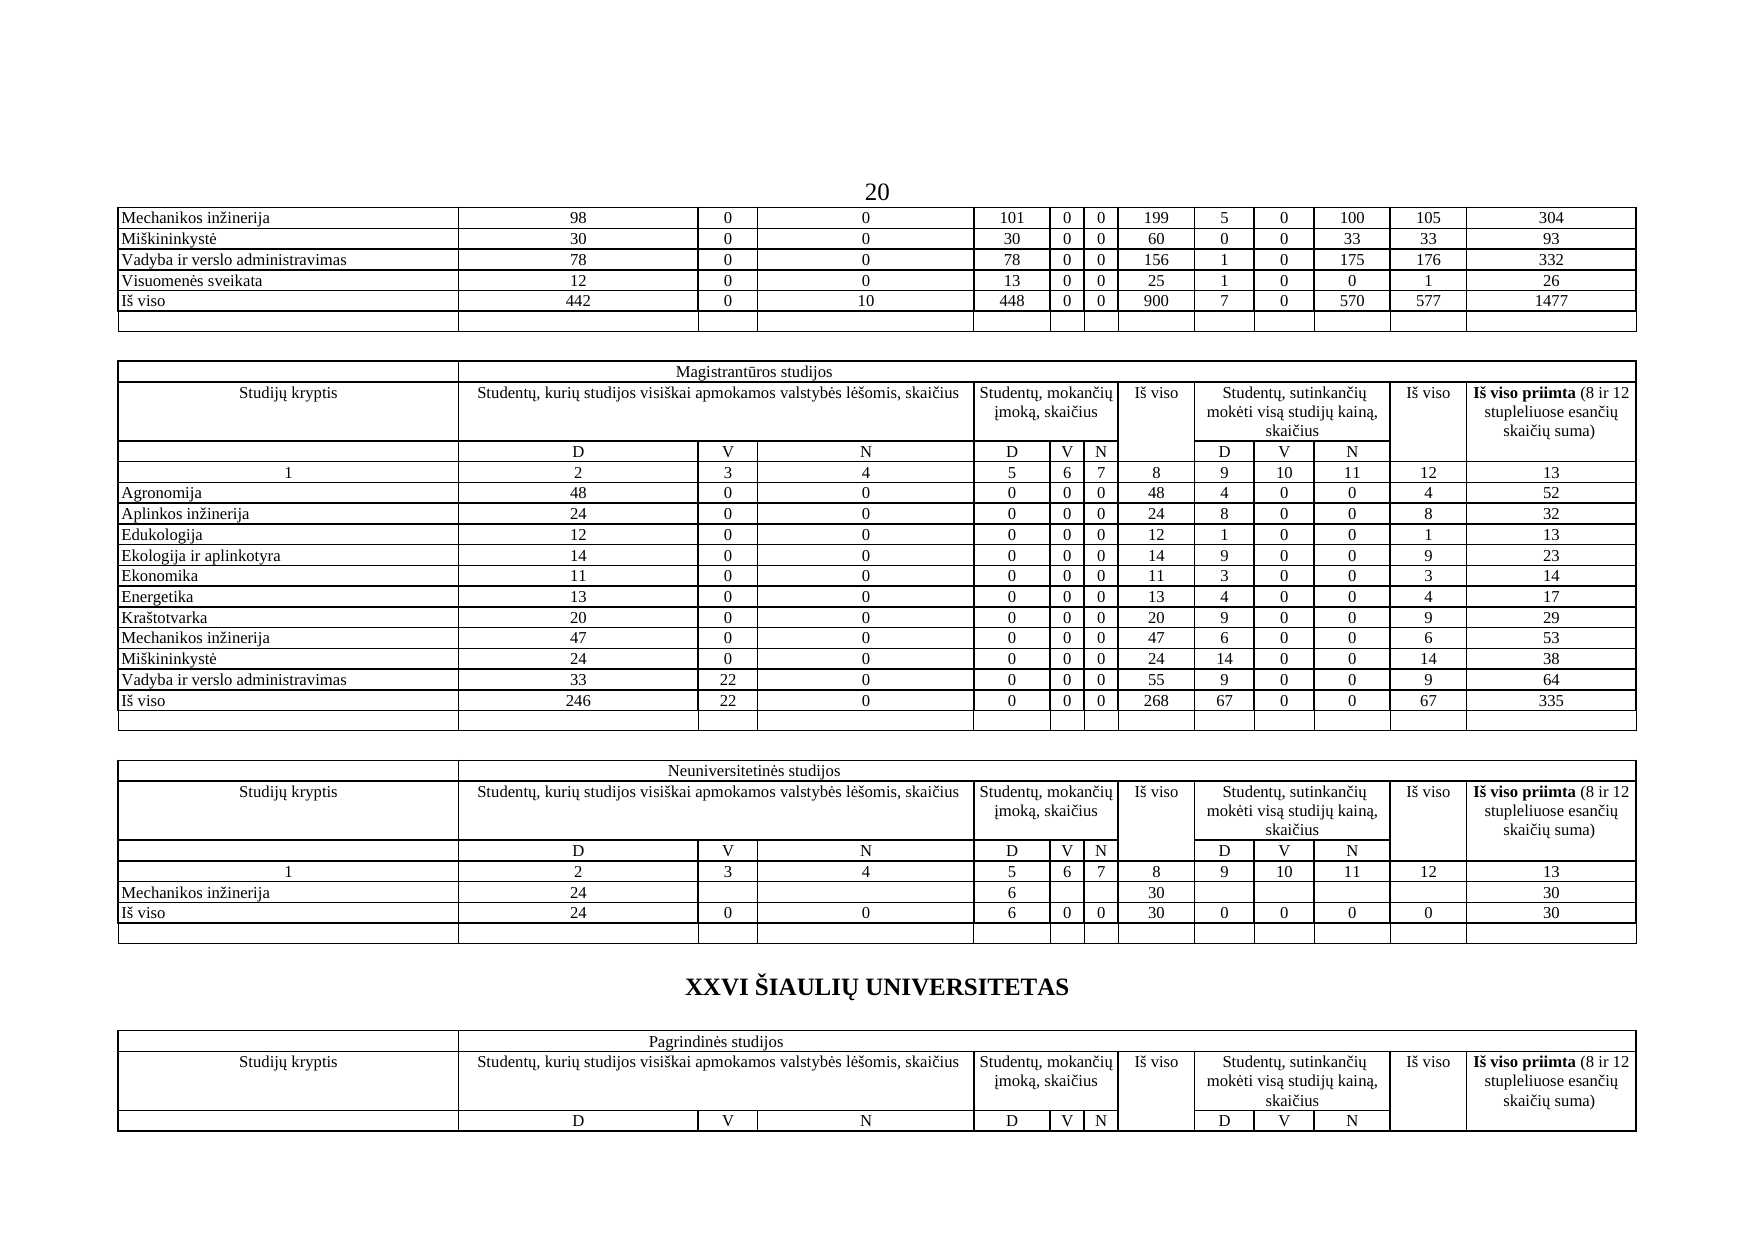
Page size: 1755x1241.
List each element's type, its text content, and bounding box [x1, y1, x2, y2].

table_cell [974, 711, 1050, 730]
table_cell Studijų kryptis [119, 782, 458, 839]
table_cell 0 [1051, 670, 1083, 689]
table_cell 3 [1195, 566, 1253, 585]
table_cell 9 [1195, 545, 1253, 564]
table_cell 900 [1119, 291, 1194, 310]
table_cell 0 [1051, 691, 1083, 709]
table_cell 0 [1085, 628, 1117, 647]
table_cell 0 [699, 566, 757, 585]
table_cell 0 [1051, 229, 1083, 248]
table_cell [1119, 312, 1194, 331]
table_cell 7 [1195, 291, 1253, 310]
table_cell Studijų kryptis [119, 1052, 458, 1109]
table_cell 9 [1195, 608, 1253, 627]
table_cell 0 [1255, 229, 1313, 248]
table_cell 67 [1391, 691, 1466, 709]
table_cell 4 [758, 862, 973, 881]
table_cell 0 [758, 250, 973, 269]
table_cell Iš viso priimta (8 ir 12 stupleliuose esančių skaičių suma) [1467, 782, 1635, 839]
table_cell 14 [1195, 649, 1253, 668]
table_header [1118, 761, 1194, 780]
table_cell 0 [1051, 649, 1083, 668]
table_cell 0 [699, 608, 757, 627]
table_cell 1 [1391, 271, 1466, 289]
table_cell [1051, 924, 1084, 943]
table_cell D [459, 1111, 697, 1130]
table_cell 10 [1255, 862, 1313, 881]
table_cell Mechanikos inžinerija [119, 208, 458, 227]
table_cell 29 [1467, 608, 1635, 627]
table_cell 5 [975, 862, 1049, 881]
table_cell 0 [1085, 608, 1117, 627]
table_cell 78 [975, 250, 1049, 269]
table_cell D [1195, 442, 1253, 461]
table_header [1466, 362, 1635, 381]
table_cell Studentų, kurių studijos visiškai apmokamos valstybės lėšomis, skaičius [459, 1052, 973, 1109]
table_cell 0 [1255, 483, 1313, 502]
table_cell Agronomija [119, 483, 458, 502]
table_cell 10 [758, 291, 973, 310]
table_cell Studentų, sutinkančių mokėti visą studijų kainą, skaičius [1195, 782, 1389, 839]
table_cell 0 [1315, 566, 1389, 585]
table_cell 0 [699, 504, 757, 523]
table_cell [1255, 924, 1314, 943]
table_header [1314, 362, 1390, 381]
table_cell [119, 924, 458, 943]
table_cell 0 [1315, 608, 1389, 627]
table_header [1118, 1031, 1194, 1051]
table_cell N [758, 841, 973, 860]
table_cell 0 [1085, 587, 1117, 606]
table_cell Iš viso [1391, 782, 1466, 839]
table_cell D [1195, 841, 1253, 860]
table_cell 0 [1051, 903, 1083, 922]
table_cell 3 [699, 462, 757, 482]
table_cell 0 [758, 903, 973, 922]
table_cell 0 [1051, 504, 1083, 523]
table_cell D [975, 841, 1049, 860]
table_cell 0 [758, 229, 973, 248]
table_cell Iš viso [1119, 383, 1194, 440]
table_header [1390, 761, 1466, 780]
table_cell 6 [975, 882, 1049, 902]
table_header [1314, 761, 1390, 780]
table_cell [699, 882, 757, 902]
table_cell D [1195, 1111, 1253, 1130]
table_cell N [1085, 841, 1117, 860]
table_cell V [1051, 442, 1083, 461]
table_cell Energetika [119, 587, 458, 606]
table_cell 0 [1085, 566, 1117, 585]
table_cell 20 [1119, 608, 1194, 627]
table_cell 17 [1467, 587, 1635, 606]
table_cell 0 [1085, 545, 1117, 564]
table_cell [119, 1111, 458, 1130]
table_cell 13 [1467, 862, 1635, 881]
table_cell 0 [975, 608, 1049, 627]
table_cell 48 [459, 483, 697, 502]
table_cell 9 [1391, 608, 1466, 627]
table_cell 0 [1051, 566, 1083, 585]
table_cell 33 [1391, 229, 1466, 248]
table_cell V [699, 1111, 757, 1130]
table_cell 64 [1467, 670, 1635, 689]
table_cell 332 [1467, 250, 1635, 269]
table_cell [1255, 882, 1313, 902]
table_cell [119, 312, 458, 331]
table_cell 268 [1119, 691, 1194, 709]
table_cell 33 [459, 670, 697, 689]
table_cell 24 [1119, 504, 1194, 523]
table_cell 6 [1051, 862, 1083, 881]
table_cell V [699, 442, 757, 461]
table_cell 2 [459, 462, 697, 482]
table_cell 13 [1467, 462, 1635, 482]
table_cell 0 [975, 566, 1049, 585]
table_cell V [1255, 442, 1313, 461]
table_cell 0 [1391, 903, 1466, 922]
table_cell 0 [758, 483, 973, 502]
table_cell N [1085, 442, 1117, 461]
table_cell 32 [1467, 504, 1635, 523]
table_cell 3 [1391, 566, 1466, 585]
table_cell 0 [975, 525, 1049, 544]
table_cell V [1255, 1111, 1313, 1130]
table_cell 0 [1051, 483, 1083, 502]
table_cell [758, 312, 973, 331]
table_cell 0 [699, 903, 757, 922]
table_cell 0 [1255, 628, 1313, 647]
table_cell 14 [459, 545, 697, 564]
table_cell 0 [758, 670, 973, 689]
table_cell 0 [1051, 271, 1083, 289]
table_cell 0 [1255, 691, 1313, 709]
table_cell [1467, 312, 1636, 331]
table_cell [459, 711, 698, 730]
table_cell [1119, 924, 1194, 943]
table_cell 199 [1119, 208, 1194, 227]
table_cell V [1051, 841, 1083, 860]
table_cell 0 [975, 504, 1049, 523]
table_cell [1119, 839, 1194, 860]
table_cell 0 [1195, 229, 1253, 248]
table_cell Ekologija ir aplinkotyra [119, 545, 458, 564]
table_cell 12 [1391, 462, 1466, 482]
table_cell 5 [1195, 208, 1253, 227]
table_cell 24 [459, 903, 697, 922]
table_cell 24 [459, 649, 697, 668]
table_header [1314, 1031, 1390, 1051]
table_cell 0 [1255, 525, 1313, 544]
table_cell [1467, 440, 1635, 461]
table_cell [1467, 839, 1635, 860]
table_cell 12 [1119, 525, 1194, 544]
table_cell 0 [1315, 525, 1389, 544]
table_cell N [758, 442, 973, 461]
table_cell 13 [459, 587, 697, 606]
table_cell 0 [699, 483, 757, 502]
table_cell 0 [1085, 504, 1117, 523]
table_cell 6 [1051, 462, 1083, 482]
table_cell 78 [459, 250, 697, 269]
table_cell [1391, 711, 1466, 730]
table_header [1194, 362, 1254, 381]
table_cell 11 [459, 566, 697, 585]
table_cell 4 [1195, 587, 1253, 606]
table_cell 0 [1051, 628, 1083, 647]
table_cell 100 [1315, 208, 1389, 227]
table_cell [758, 882, 973, 902]
table_cell [119, 711, 458, 730]
table_cell 0 [758, 691, 973, 709]
table_cell 101 [975, 208, 1049, 227]
table_cell 3 [699, 862, 757, 881]
table_cell 0 [1051, 250, 1083, 269]
table_cell 0 [1085, 250, 1117, 269]
table_cell Iš viso [1119, 782, 1194, 839]
table_cell 11 [1315, 862, 1389, 881]
table_cell Studentų, mokančių įmoką, skaičius [975, 1052, 1117, 1109]
table_header [1390, 1031, 1466, 1051]
table_cell 9 [1195, 670, 1253, 689]
table_cell 0 [975, 670, 1049, 689]
table_cell 22 [699, 670, 757, 689]
table_cell 0 [1255, 670, 1313, 689]
table_cell 52 [1467, 483, 1635, 502]
table_header [1050, 1031, 1084, 1051]
table_cell 55 [1119, 670, 1194, 689]
table_cell [974, 312, 1050, 331]
table_cell 11 [1315, 462, 1389, 482]
table_cell 0 [1051, 545, 1083, 564]
table_cell 7 [1085, 862, 1117, 881]
table_cell Kraštotvarka [119, 608, 458, 627]
text XXVI ŠIAULIŲ UNIVERSITETAS [118, 972, 1636, 1001]
table_cell Iš viso priimta (8 ir 12 stupleliuose esančių skaičių suma) [1467, 1052, 1635, 1109]
table_cell 0 [1255, 566, 1313, 585]
table_cell 67 [1195, 691, 1253, 709]
table_cell [1119, 440, 1194, 461]
table_cell 0 [975, 545, 1049, 564]
table_cell 0 [758, 649, 973, 668]
table_cell N [1085, 1111, 1117, 1130]
table_cell 38 [1467, 649, 1635, 668]
table_cell 12 [459, 525, 697, 544]
table_cell 8 [1391, 504, 1466, 523]
table_cell 0 [1315, 545, 1389, 564]
table_cell 0 [1315, 628, 1389, 647]
table_cell [1255, 312, 1314, 331]
table_cell 24 [459, 882, 697, 902]
table_cell 26 [1467, 271, 1635, 289]
table_cell N [758, 1111, 973, 1130]
table_cell 570 [1315, 291, 1389, 310]
table_cell 0 [1255, 291, 1313, 310]
table_cell 4 [1391, 587, 1466, 606]
table_cell 0 [699, 291, 757, 310]
table_cell 0 [758, 208, 973, 227]
table_cell 0 [1255, 504, 1313, 523]
table_cell 0 [1315, 504, 1389, 523]
table_cell Miškininkystė [119, 649, 458, 668]
table_cell [1255, 711, 1314, 730]
table_cell 0 [1255, 587, 1313, 606]
table_cell 10 [1255, 462, 1313, 482]
table_cell 4 [1391, 483, 1466, 502]
table_cell 246 [459, 691, 697, 709]
table_cell Iš viso [119, 903, 458, 922]
table_cell [1391, 1110, 1466, 1130]
table_cell Miškininkystė [119, 229, 458, 248]
table_cell Studentų, kurių studijos visiškai apmokamos valstybės lėšomis, skaičius [459, 383, 973, 440]
table_cell 6 [1195, 628, 1253, 647]
table_cell 24 [459, 504, 697, 523]
table_header Magistrantūros studijos [459, 362, 1050, 381]
table_cell Iš viso [119, 291, 458, 310]
table_cell 23 [1467, 545, 1635, 564]
table_cell 6 [975, 903, 1049, 922]
table_cell [459, 312, 698, 331]
table_cell [1467, 711, 1636, 730]
table_cell Vadyba ir verslo administravimas [119, 670, 458, 689]
table_header [1254, 761, 1314, 780]
table_cell 0 [975, 587, 1049, 606]
table_cell V [699, 841, 757, 860]
table_header [119, 1031, 458, 1051]
table_cell 0 [1255, 545, 1313, 564]
table_cell D [975, 442, 1049, 461]
table_cell 0 [1085, 670, 1117, 689]
table_cell 9 [1391, 545, 1466, 564]
table_cell 176 [1391, 250, 1466, 269]
table_cell Iš viso priimta (8 ir 12 stupleliuose esančių skaičių suma) [1467, 383, 1635, 440]
table_cell 0 [1051, 291, 1083, 310]
table_cell 0 [1085, 483, 1117, 502]
table_cell 98 [459, 208, 697, 227]
table_cell 5 [975, 462, 1049, 482]
table_header [1194, 761, 1254, 780]
table_header [1084, 362, 1118, 381]
table_cell 0 [1255, 208, 1313, 227]
table_cell [1315, 711, 1390, 730]
table_cell 1 [1195, 250, 1253, 269]
table_cell 30 [1467, 903, 1635, 922]
table_cell 0 [699, 250, 757, 269]
table_cell 14 [1391, 649, 1466, 668]
table_cell 9 [1195, 462, 1253, 482]
table_cell 11 [1119, 566, 1194, 585]
table_cell 4 [1195, 483, 1253, 502]
table_cell 1 [1195, 525, 1253, 544]
table_header [119, 761, 458, 780]
table_cell Studentų, sutinkančių mokėti visą studijų kainą, skaičius [1195, 383, 1389, 440]
table_cell 14 [1119, 545, 1194, 564]
table_cell 0 [758, 608, 973, 627]
table_cell 1477 [1467, 291, 1635, 310]
table_cell Studentų, mokančių įmoką, skaičius [975, 383, 1117, 440]
table_cell 335 [1467, 691, 1635, 709]
table_header [1084, 761, 1118, 780]
table_cell [758, 711, 973, 730]
table_cell 0 [1085, 291, 1117, 310]
table_cell 0 [699, 587, 757, 606]
table_cell 9 [1195, 862, 1253, 881]
table_cell 0 [1051, 208, 1083, 227]
table_cell 4 [758, 462, 973, 482]
table_cell N [1315, 841, 1389, 860]
table_cell 577 [1391, 291, 1466, 310]
table_cell 0 [1315, 649, 1389, 668]
table_cell [1085, 924, 1118, 943]
table_cell 22 [699, 691, 757, 709]
table_cell 24 [1119, 649, 1194, 668]
table_cell 0 [975, 628, 1049, 647]
table_cell 0 [1051, 587, 1083, 606]
table_cell 0 [1085, 208, 1117, 227]
table_cell [699, 924, 757, 943]
table_cell 12 [459, 271, 697, 289]
table_cell Aplinkos inžinerija [119, 504, 458, 523]
table_cell 0 [1195, 903, 1253, 922]
table_cell 448 [975, 291, 1049, 310]
table_cell [699, 711, 757, 730]
table_cell N [1315, 1111, 1389, 1130]
table_cell 0 [975, 649, 1049, 668]
table_cell Studentų, kurių studijos visiškai apmokamos valstybės lėšomis, skaičius [459, 782, 973, 839]
table_cell [119, 442, 458, 461]
table_cell 0 [758, 566, 973, 585]
table_cell 1 [119, 462, 458, 482]
table_cell 0 [699, 545, 757, 564]
table_cell 6 [1391, 628, 1466, 647]
table_cell [1467, 1110, 1635, 1130]
table_header [1084, 1031, 1118, 1051]
table_cell [1391, 924, 1466, 943]
table_cell 0 [1255, 903, 1313, 922]
table_cell 156 [1119, 250, 1194, 269]
table_cell 8 [1195, 504, 1253, 523]
table_header [1194, 1031, 1254, 1051]
table_cell 0 [1051, 525, 1083, 544]
table_cell [1085, 882, 1117, 902]
table_cell [1391, 440, 1466, 461]
table_cell 47 [459, 628, 697, 647]
table_cell 13 [975, 271, 1049, 289]
table_cell 0 [975, 691, 1049, 709]
table_cell [1195, 924, 1254, 943]
table_cell Mechanikos inžinerija [119, 628, 458, 647]
table_cell 47 [1119, 628, 1194, 647]
table_cell 0 [758, 271, 973, 289]
table_cell V [1255, 841, 1313, 860]
table_cell 0 [975, 483, 1049, 502]
table_cell 0 [758, 525, 973, 544]
table_cell Studentų, mokančių įmoką, skaičius [975, 782, 1117, 839]
table_cell 0 [1315, 903, 1389, 922]
table_cell Studentų, sutinkančių mokėti visą studijų kainą, skaičius [1195, 1052, 1389, 1109]
table_cell [1315, 882, 1389, 902]
table_cell 1 [1195, 271, 1253, 289]
table_cell Ekonomika [119, 566, 458, 585]
table_cell N [1315, 442, 1389, 461]
table_cell 442 [459, 291, 697, 310]
table_cell 0 [1085, 525, 1117, 544]
table_cell [699, 312, 757, 331]
table_cell 30 [1119, 903, 1194, 922]
table_cell [1119, 711, 1194, 730]
table_header [1390, 362, 1466, 381]
table_cell [459, 924, 698, 943]
table_cell 0 [699, 271, 757, 289]
table_cell Iš viso [1391, 1052, 1466, 1109]
table_cell Vadyba ir verslo administravimas [119, 250, 458, 269]
table_cell [974, 924, 1050, 943]
table_cell 0 [699, 649, 757, 668]
table_cell 20 [459, 608, 697, 627]
table_cell 13 [1119, 587, 1194, 606]
table_cell D [459, 841, 697, 860]
table_cell 2 [459, 862, 697, 881]
table_cell [1051, 882, 1083, 902]
table_header [119, 362, 458, 381]
table_cell 0 [1085, 691, 1117, 709]
table_header [1466, 761, 1635, 780]
table_cell 0 [1315, 587, 1389, 606]
table_cell 14 [1467, 566, 1635, 585]
table_cell 0 [1085, 271, 1117, 289]
table_header Pagrindinės studijos [459, 1031, 974, 1051]
table_cell 0 [758, 504, 973, 523]
table_cell [1315, 312, 1390, 331]
table_cell 8 [1119, 462, 1194, 482]
table_cell 30 [975, 229, 1049, 248]
table_cell [1315, 924, 1390, 943]
table_cell 0 [1085, 649, 1117, 668]
table_cell Visuomenės sveikata [119, 271, 458, 289]
table_cell 0 [1315, 271, 1389, 289]
table_cell 0 [1085, 903, 1117, 922]
table_cell 0 [1051, 608, 1083, 627]
table_cell 53 [1467, 628, 1635, 647]
table_cell 0 [1315, 670, 1389, 689]
table_cell [758, 924, 973, 943]
table_cell 0 [699, 525, 757, 544]
table_cell [1195, 882, 1253, 902]
table_cell 1 [1391, 525, 1466, 544]
table_cell D [459, 442, 697, 461]
table_cell [1391, 882, 1466, 902]
table_cell 0 [699, 229, 757, 248]
table_cell 0 [699, 628, 757, 647]
table_cell [119, 841, 458, 860]
table_cell [1391, 312, 1466, 331]
table_cell Iš viso [119, 691, 458, 709]
table_cell 9 [1391, 670, 1466, 689]
table_cell 0 [1315, 483, 1389, 502]
table_cell 8 [1119, 862, 1194, 881]
table_cell [1051, 312, 1084, 331]
table_cell D [975, 1111, 1049, 1130]
table_cell 0 [1255, 608, 1313, 627]
table_cell 304 [1467, 208, 1635, 227]
table_cell 0 [699, 208, 757, 227]
table_cell 12 [1391, 862, 1466, 881]
table_cell 30 [459, 229, 697, 248]
table_header Neuniversitetinės studijos [459, 761, 1050, 780]
table_cell [1467, 924, 1636, 943]
table_cell 1 [119, 862, 458, 881]
table_cell [1195, 711, 1254, 730]
table_cell V [1051, 1111, 1083, 1130]
table_cell 30 [1119, 882, 1194, 902]
table_cell 105 [1391, 208, 1466, 227]
table_cell 0 [1255, 271, 1313, 289]
table_cell [1085, 312, 1118, 331]
table_cell 7 [1085, 462, 1117, 482]
table_cell 60 [1119, 229, 1194, 248]
table_cell [1195, 312, 1254, 331]
table_cell Iš viso [1119, 1052, 1194, 1109]
table_cell 93 [1467, 229, 1635, 248]
table_cell 30 [1467, 882, 1635, 902]
table_cell 0 [1255, 649, 1313, 668]
table_cell 0 [1085, 229, 1117, 248]
table_cell Edukologija [119, 525, 458, 544]
table_header [1254, 1031, 1314, 1051]
table_cell 48 [1119, 483, 1194, 502]
table_header [1050, 761, 1084, 780]
table_cell 0 [758, 587, 973, 606]
table_cell [1085, 711, 1118, 730]
table_cell [1051, 711, 1084, 730]
table_cell [1391, 839, 1466, 860]
table_header [1466, 1031, 1635, 1051]
table_header [1118, 362, 1194, 381]
table_cell 175 [1315, 250, 1389, 269]
table_header [1254, 362, 1314, 381]
table_header [974, 1031, 1050, 1051]
table_header [1050, 362, 1084, 381]
table_cell Iš viso [1391, 383, 1466, 440]
table_cell 13 [1467, 525, 1635, 544]
table_cell 0 [1315, 691, 1389, 709]
table_cell 0 [758, 545, 973, 564]
table_cell Mechanikos inžinerija [119, 882, 458, 902]
table_cell [1119, 1110, 1194, 1130]
table_cell 0 [758, 628, 973, 647]
table_cell Studijų kryptis [119, 383, 458, 440]
table_cell 25 [1119, 271, 1194, 289]
table_cell 0 [1255, 250, 1313, 269]
table_cell 33 [1315, 229, 1389, 248]
